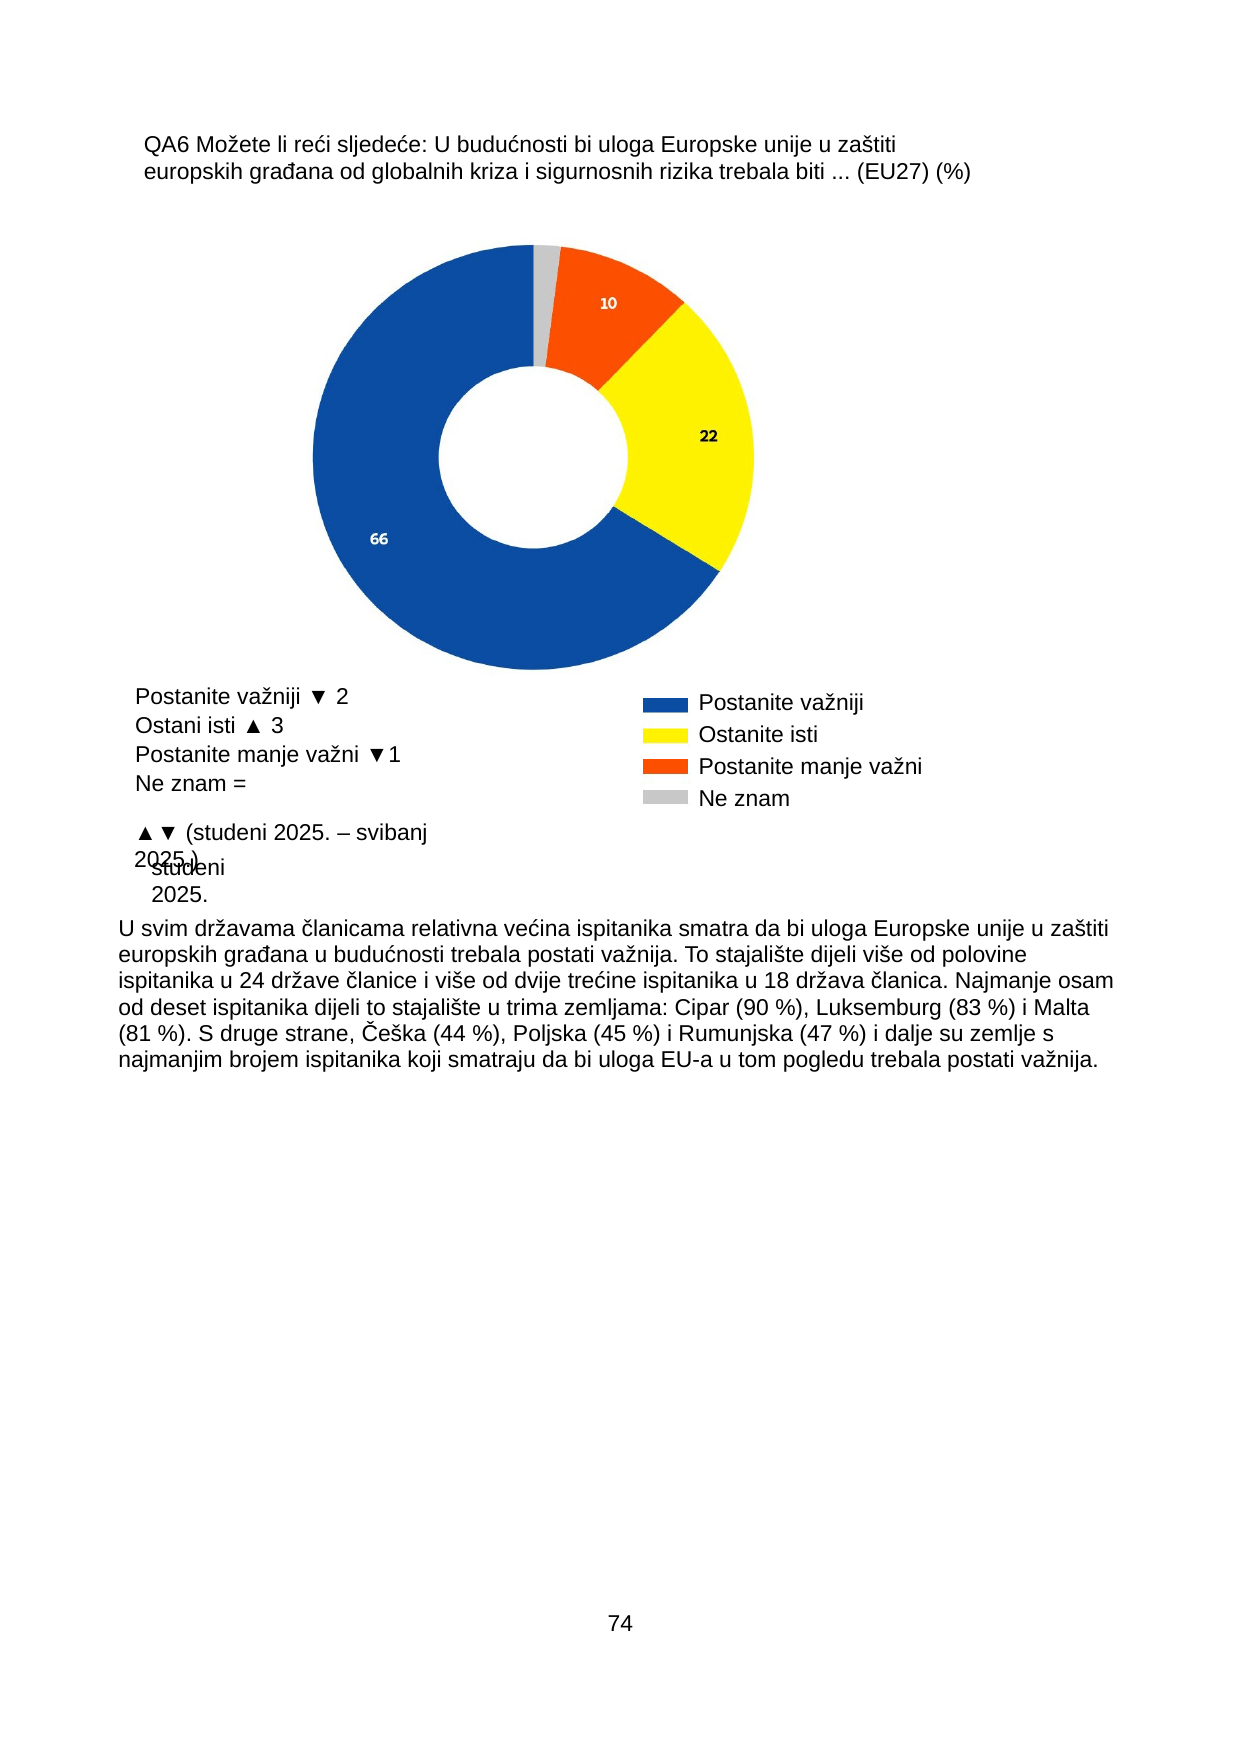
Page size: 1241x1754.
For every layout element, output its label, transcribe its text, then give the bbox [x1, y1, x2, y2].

text U svim državama članicama relativna većina ispitanika smatra da bi uloga Europske unije u zaštiti europskih građana u budućnosti trebala postati važnija. To stajalište dijeli više od polovine ispitanika u 24 države članice i više od dvije trećine ispitanika u 18 država članica. Najmanje osam od deset ispitanika dijeli to stajalište u trima zemljama: Cipar (90 %), Luksemburg (83 %) i Malta (81 %). S druge strane, Češka (44 %), Poljska (45 %) i Rumunjska (47 %) i dalje su zemlje s najmanjim brojem ispitanika koji smatraju da bi uloga EU-a u tom pogledu trebala postati važnija. [118, 124, 1122, 1073]
picture [631, 690, 691, 807]
picture [307, 238, 757, 675]
